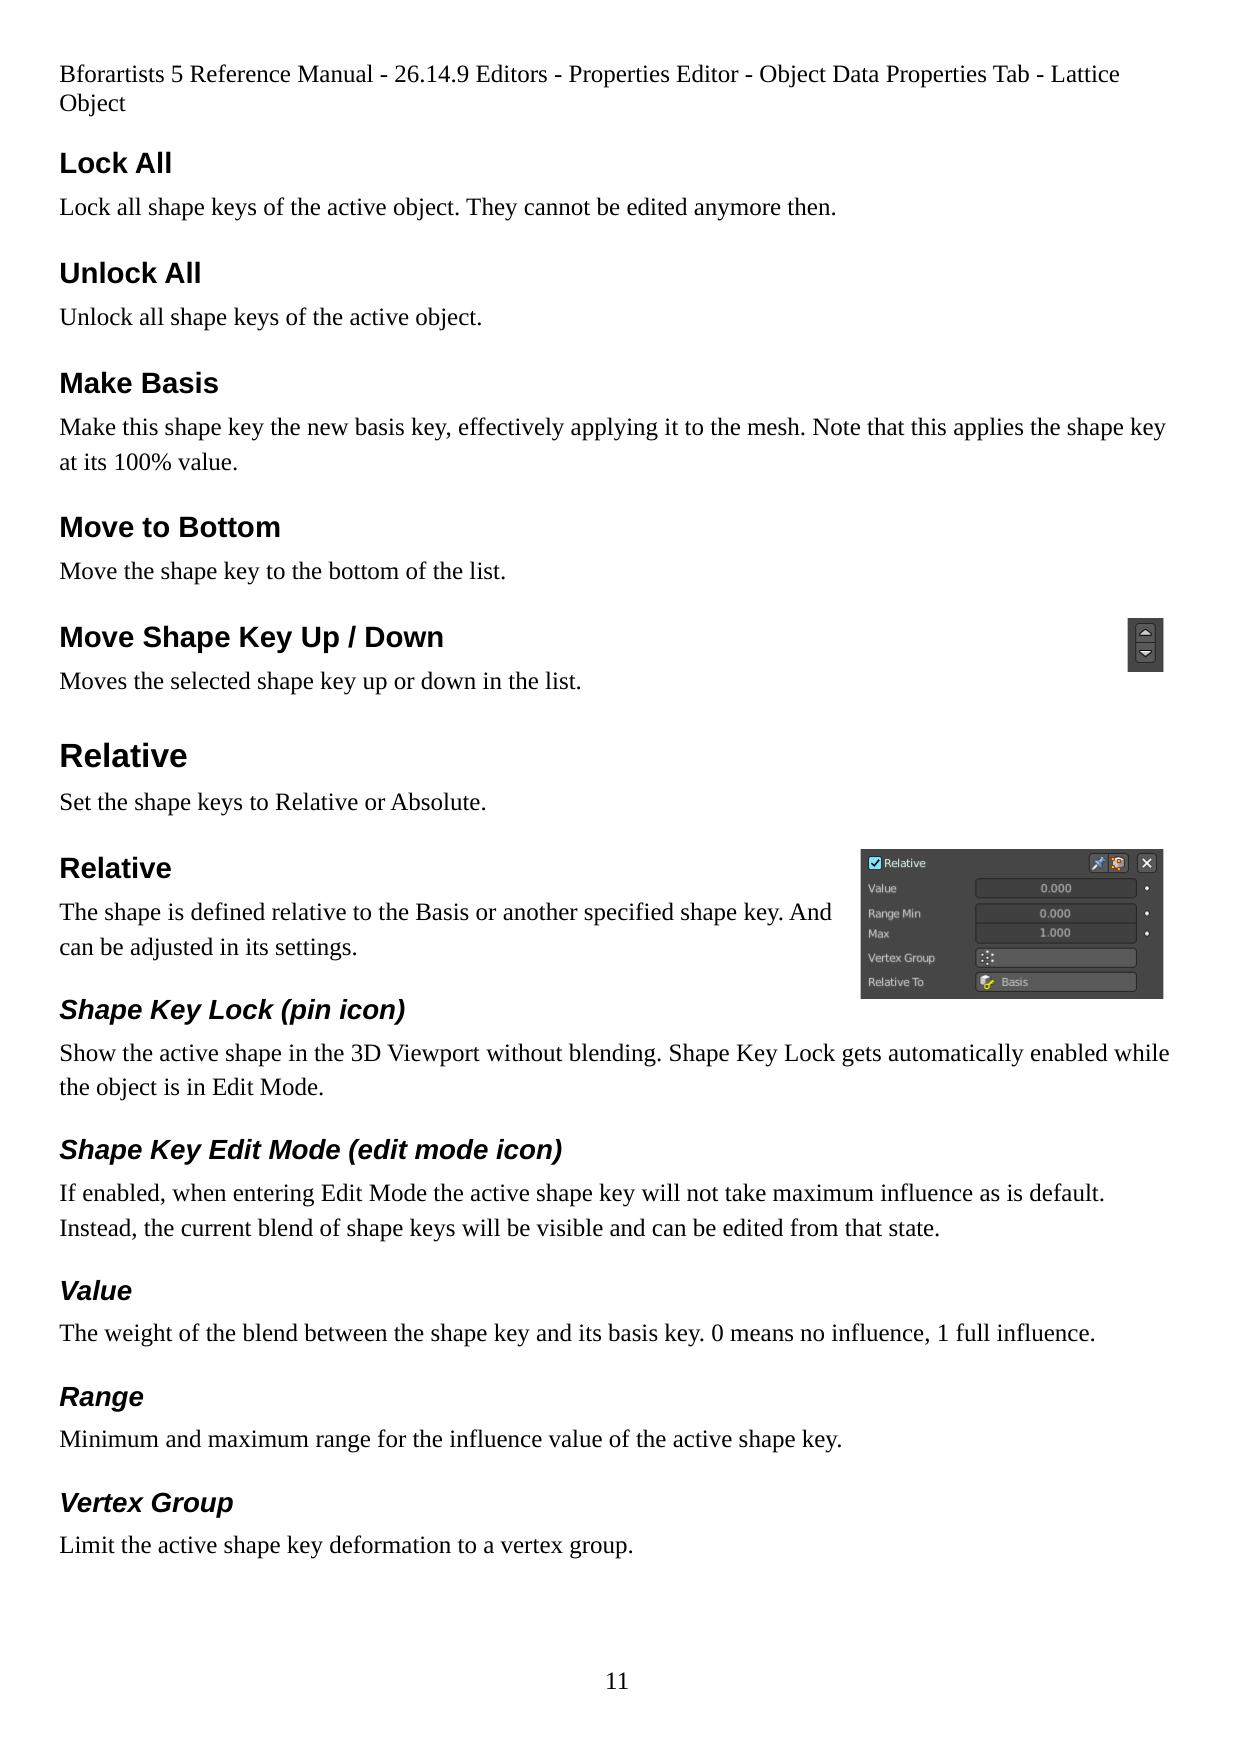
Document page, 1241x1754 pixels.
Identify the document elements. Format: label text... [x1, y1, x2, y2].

subtitle Range [59, 1380, 1181, 1412]
text Show the active shape in the 3D Viewport without blending. Shape Key Lock gets automatically enabled while the object is in Edit Mode. [59, 1038, 1181, 1101]
text Unlock all shape keys of the active object. [59, 302, 1181, 331]
subtitle Lock All [59, 146, 1181, 180]
text If enabled, when entering Edit Mode the active shape key will not take maximum influence as is default. Instead, the current blend of shape keys will be visible and can be edited from that state. [59, 1178, 1181, 1241]
subtitle Shape Key Lock (pin icon) [59, 993, 1181, 1025]
text Moves the selected shape key up or down in the list. [59, 666, 1181, 695]
subtitle Move to Bottom [59, 510, 1181, 544]
subtitle [1164, 851, 1181, 885]
subtitle Value [59, 1274, 1181, 1306]
text Minimum and maximum range for the influence value of the active shape key. [59, 1424, 1181, 1453]
subtitle Make Basis [59, 366, 1181, 399]
text The shape is defined relative to the Basis or another specified shape key. And can be adjusted in its settings. [59, 897, 860, 961]
text Limit the active shape key deformation to a vertex group. [59, 1530, 1181, 1559]
text Set the shape keys to Relative or Absolute. [59, 787, 1181, 816]
text Lock all shape keys of the active object. They cannot be edited anymore then. [59, 192, 1181, 221]
subtitle Move Shape Key Up / Down [59, 620, 1127, 654]
subtitle Unlock All [59, 256, 1181, 290]
picture [1127, 618, 1164, 672]
subtitle [1164, 620, 1181, 654]
subtitle Relative [59, 736, 1181, 775]
subtitle Shape Key Edit Mode (edit mode icon) [59, 1134, 1181, 1166]
text The weight of the blend between the shape key and its basis key. 0 means no influence, 1 full influence. [59, 1318, 1181, 1347]
picture [860, 849, 1164, 999]
subtitle Vertex Group [59, 1486, 1181, 1518]
text Make this shape key the new basis key, effectively applying it to the mesh. Note that this applies the shape key at its 100% value. [59, 412, 1181, 475]
subtitle Relative [59, 851, 860, 885]
text Move the shape key to the bottom of the list. [59, 556, 1181, 585]
